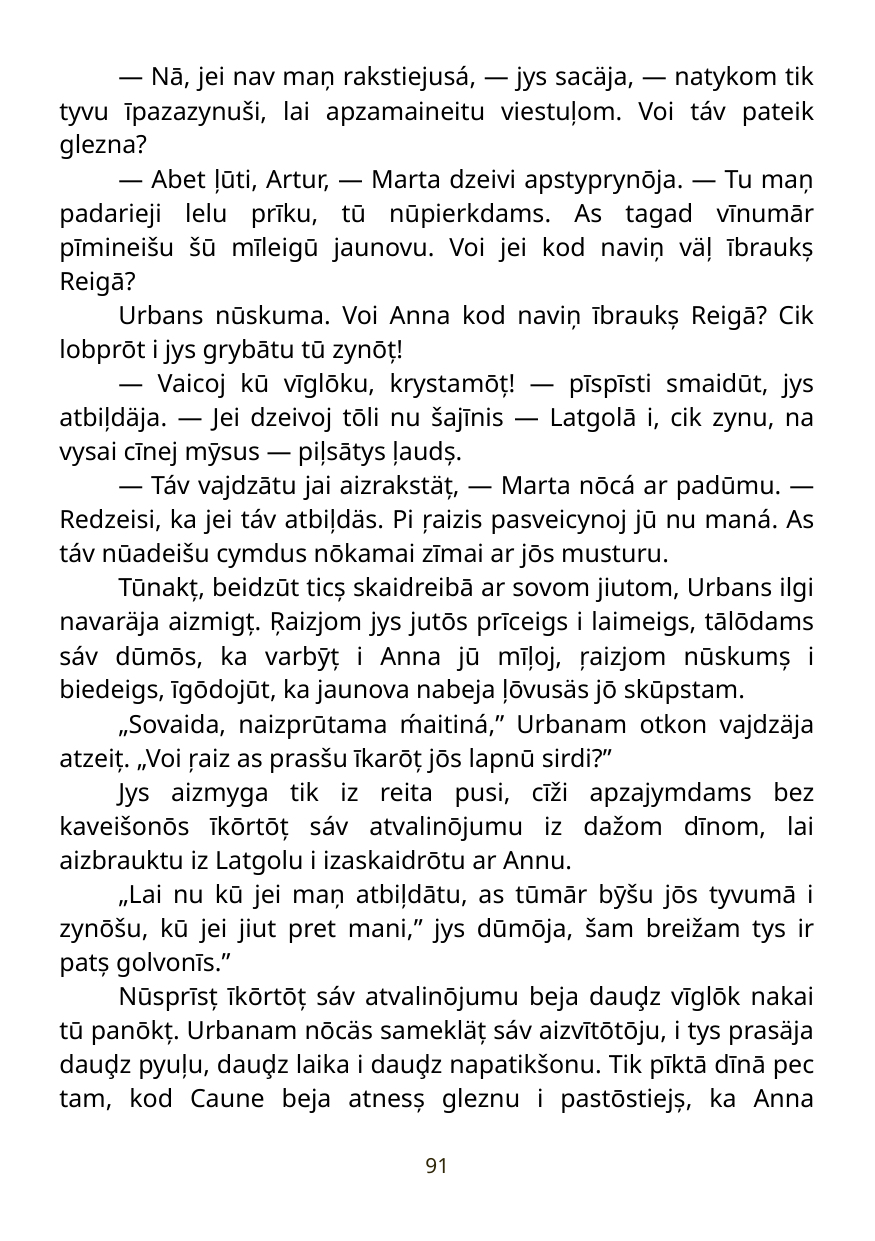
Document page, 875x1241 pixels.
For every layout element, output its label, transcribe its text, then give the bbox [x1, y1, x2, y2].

text — Vaicoj kū vīglōku, krystamōț! — pīspīsti smaidūt, jys atbiļdäja. — Jei dzeivoj tōli nu šajīnis — Latgolā i, cik zynu, na vysai cīnej mȳsus — piļsātys ļaudș. [59, 366, 815, 468]
text „Sovaida, naizprūtama ḿaitiná,” Urbanam otkon vajdzäja atzeiț. „Voi ŗaiz as prasšu īkarōț jōs lapnū sirdi?” [59, 706, 815, 774]
text Tūnakț, beidzūt ticș skaidreibā ar sovom jiutom, Urbans ilgi navaräja aizmigț. Ŗaizjom jys jutōs prīceigs i laimeigs, tālōdams sáv dūmōs, ka varbȳț i Anna jū mīļoj, ŗaizjom nūskumș i biedeigs, īgōdojūt, ka jaunova nabeja ļōvusäs jō skūpstam. [59, 570, 815, 706]
text Nūsprīsț īkōrtōț sáv atvalinōjumu beja dauḑz vīglōk nakai tū panōkț. Urbanam nōcäs samekläț sáv aizvītōtōju, i tys prasäja dauḑz pyuļu, dauḑz laika i dauḑz napatikšonu. Tik pīktā dīnā pec tam, kod Caune beja atnesș gleznu i pastōstiejș, ka Anna [59, 979, 815, 1115]
text Jys aizmyga tik iz reita pusi, cīži apzajymdams bez kaveišonōs īkōrtōț sáv atvalinōjumu iz dažom dīnom, lai aizbrauktu iz Latgolu i izaskaidrōtu ar Annu. [59, 774, 815, 877]
text — Nā, jei nav maņ rakstiejusá, — jys sacäja, — natykom tik tyvu īpazazynuši, lai apzamaineitu viestuļom. Voi táv pateik glezna? [59, 59, 815, 161]
text — Abet ļūti, Artur, — Marta dzeivi apstyprynōja. — Tu maņ padarieji lelu prīku, tū nūpierkdams. As tagad vīnumār pīmineišu šū mīleigū jaunovu. Voi jei kod naviņ väļ ībraukș Reigā? [59, 161, 815, 297]
text „Lai nu kū jei maņ atbiļdātu, as tūmār bȳšu jōs tyvumā i zynōšu, kū jei jiut pret mani,” jys dūmōja, šam breižam tys ir patș golvonīs.” [59, 877, 815, 979]
text Urbans nūskuma. Voi Anna kod naviņ ībraukș Reigā? Cik lobprōt i jys grybātu tū zynōț! [59, 297, 815, 366]
text — Táv vajdzātu jai aizrakstäț, — Marta nōcá ar padūmu. — Redzeisi, ka jei táv atbiļdäs. Pi ŗaizis pasveicynoj jū nu maná. As táv nūadeišu cymdus nōkamai zīmai ar jōs musturu. [59, 468, 815, 570]
